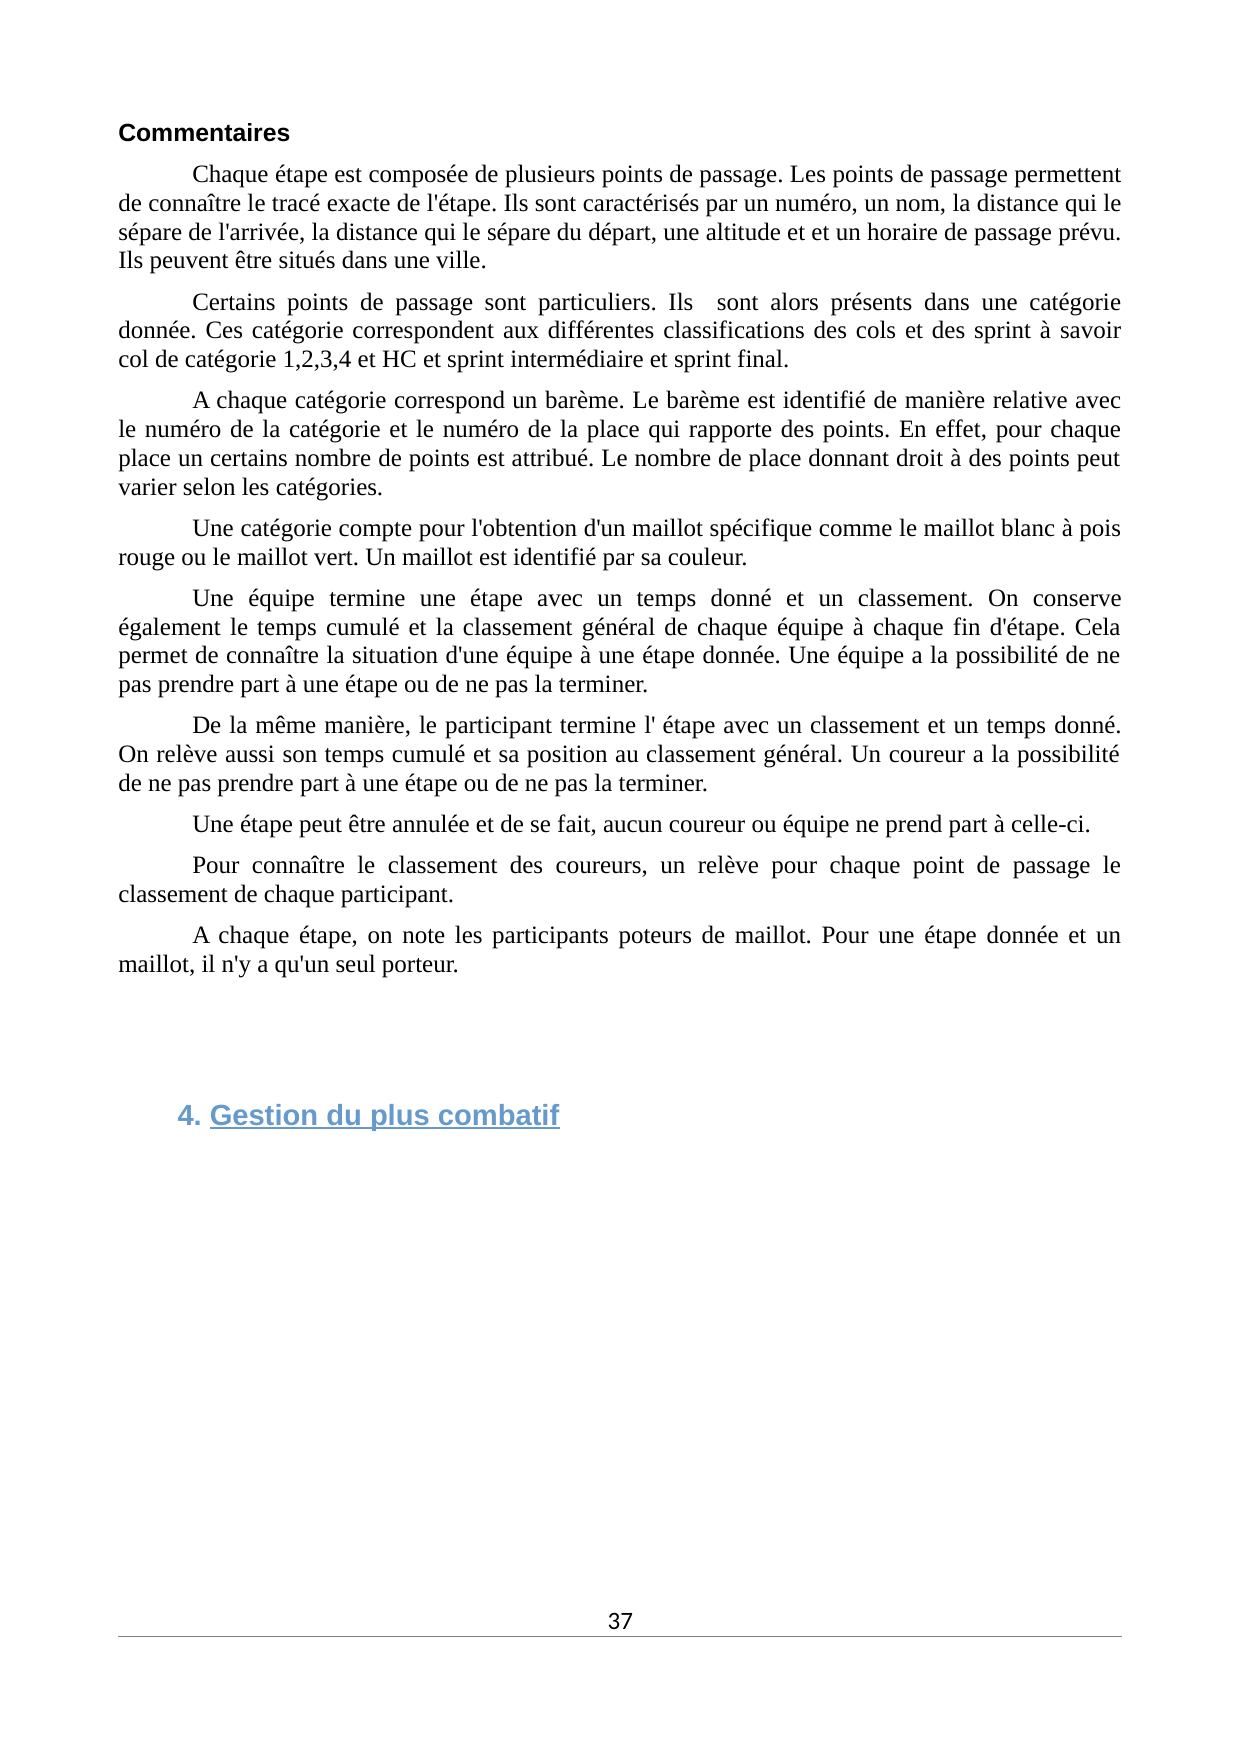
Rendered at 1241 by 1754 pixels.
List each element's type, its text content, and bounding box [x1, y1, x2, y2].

text Une équipe termine une étape avec un temps donné et un classement. On conserve également le temps cumulé et la classement général de chaque équipe à chaque fin d'étape. Cela permet de connaître la situation d'une équipe à une étape donnée. Une équipe a la possibilité de ne pas prendre part à une étape ou de ne pas la terminer. [118, 583, 1122, 698]
text Une catégorie compte pour l'obtention d'un maillot spécifique comme le maillot blanc à pois rouge ou le maillot vert. Un maillot est identifié par sa couleur. [118, 513, 1122, 570]
text A chaque catégorie correspond un barème. Le barème est identifié de manière relative avec le numéro de la catégorie et le numéro de la place qui rapporte des points. En effet, pour chaque place un certains nombre de points est attribué. Le nombre de place donnant droit à des points peut varier selon les catégories. [118, 385, 1122, 500]
text Certains points de passage sont particuliers. Ils sont alors présents dans une catégorie donnée. Ces catégorie correspondent aux différentes classifications des cols et des sprint à savoir col de catégorie 1,2,3,4 et HC et sprint intermédiaire et sprint final. [118, 287, 1122, 373]
subtitle Commentaires [118, 118, 1122, 147]
text De la même manière, le participant termine l' étape avec un classement et un temps donné. On relève aussi son temps cumulé et sa position au classement général. Un coureur a la possibilité de ne pas prendre part à une étape ou de ne pas la terminer. [118, 710, 1122, 797]
text A chaque étape, on note les participants poteurs de maillot. Pour une étape donnée et un maillot, il n'y a qu'un seul porteur. [118, 920, 1122, 978]
subtitle Gestion du plus combatif [177, 1098, 1122, 1131]
text Une étape peut être annulée et de se fait, aucun coureur ou équipe ne prend part à celle-ci. [118, 809, 1122, 838]
text Pour connaître le classement des coureurs, un relève pour chaque point de passage le classement de chaque participant. [118, 850, 1122, 908]
text Chaque étape est composée de plusieurs points de passage. Les points de passage permettent de connaître le tracé exacte de l'étape. Ils sont caractérisés par un numéro, un nom, la distance qui le sépare de l'arrivée, la distance qui le sépare du départ, une altitude et et un horaire de passage prévu. Ils peuvent être situés dans une ville. [118, 159, 1122, 274]
